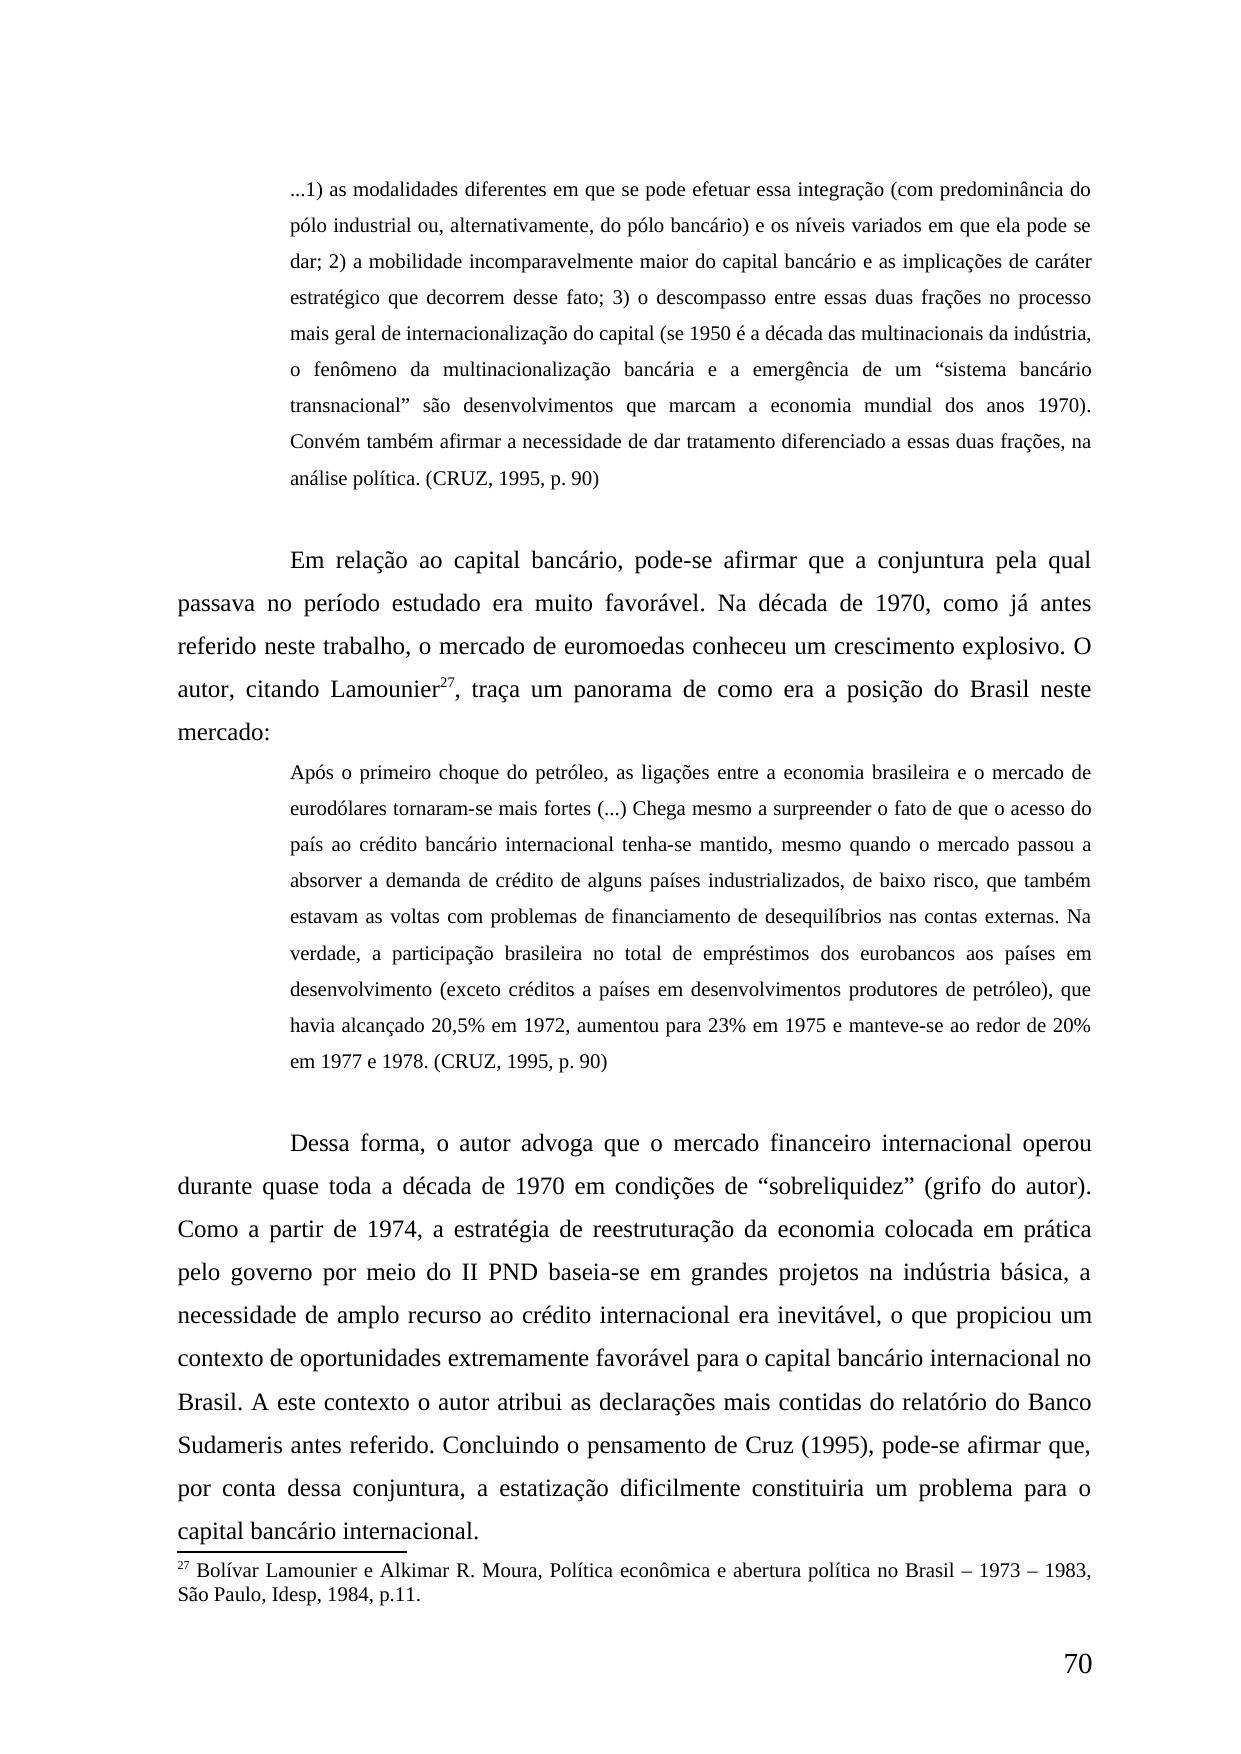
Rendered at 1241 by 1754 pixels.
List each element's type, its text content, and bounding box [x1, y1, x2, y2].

text Bolívar Lamounier e Alkimar R. Moura, Política econômica e abertura política no Brasil – 1973 – 1983, São Paulo, Idesp, 1984, p.11. [177, 1558, 1092, 1606]
text ...1) as modalidades diferentes em que se pode efetuar essa integração (com predominância do pólo industrial ou, alternativamente, do pólo bancário) e os níveis variados em que ela pode se dar; 2) a mobilidade incomparavelmente maior do capital bancário e as implicações de caráter estratégico que decorrem desse fato; 3) o descompasso entre essas duas frações no processo mais geral de internacionalização do capital (se 1950 é a década das multinacionais da indústria, o fenômeno da multinacionalização bancária e a emergência de um “sistema bancário transnacional” são desenvolvimentos que marcam a economia mundial dos anos 1970). Convém também afirmar a necessidade de dar tratamento diferenciado a essas duas frações, na análise política. (CRUZ, 1995, p. 90) [290, 177, 1092, 489]
text Em relação ao capital bancário, pode-se afirmar que a conjuntura pela qual passava no período estudado era muito favorável. Na década de 1970, como já antes referido neste trabalho, o mercado de euromoedas conheceu um crescimento explosivo. O autor, citando Lamounier, traça um panorama de como era a posição do Brasil neste mercado: [177, 545, 1092, 746]
text Dessa forma, o autor advoga que o mercado financeiro internacional operou durante quase toda a década de 1970 em condições de “sobreliquidez” (grifo do autor). Como a partir de 1974, a estratégia de reestruturação da economia colocada em prática pelo governo por meio do II PND baseia-se em grandes projetos na indústria básica, a necessidade de amplo recurso ao crédito internacional era inevitável, o que propiciou um contexto de oportunidades extremamente favorável para o capital bancário internacional no Brasil. A este contexto o autor atribui as declarações mais contidas do relatório do Banco Sudameris antes referido. Concluindo o pensamento de Cruz (1995), pode-se afirmar que, por conta dessa conjuntura, a estatização dificilmente constituiria um problema para o capital bancário internacional. [177, 1128, 1092, 1545]
text Após o primeiro choque do petróleo, as ligações entre a economia brasileira e o mercado de eurodólares tornaram-se mais fortes (...) Chega mesmo a surpreender o fato de que o acesso do país ao crédito bancário internacional tenha-se mantido, mesmo quando o mercado passou a absorver a demanda de crédito de alguns países industrializados, de baixo risco, que também estavam as voltas com problemas de financiamento de desequilíbrios nas contas externas. Na verdade, a participação brasileira no total de empréstimos dos eurobancos aos países em desenvolvimento (exceto créditos a países em desenvolvimentos produtores de petróleo), que havia alcançado 20,5% em 1972, aumentou para 23% em 1975 e manteve-se ao redor de 20% em 1977 e 1978. (CRUZ, 1995, p. 90) [290, 760, 1092, 1073]
